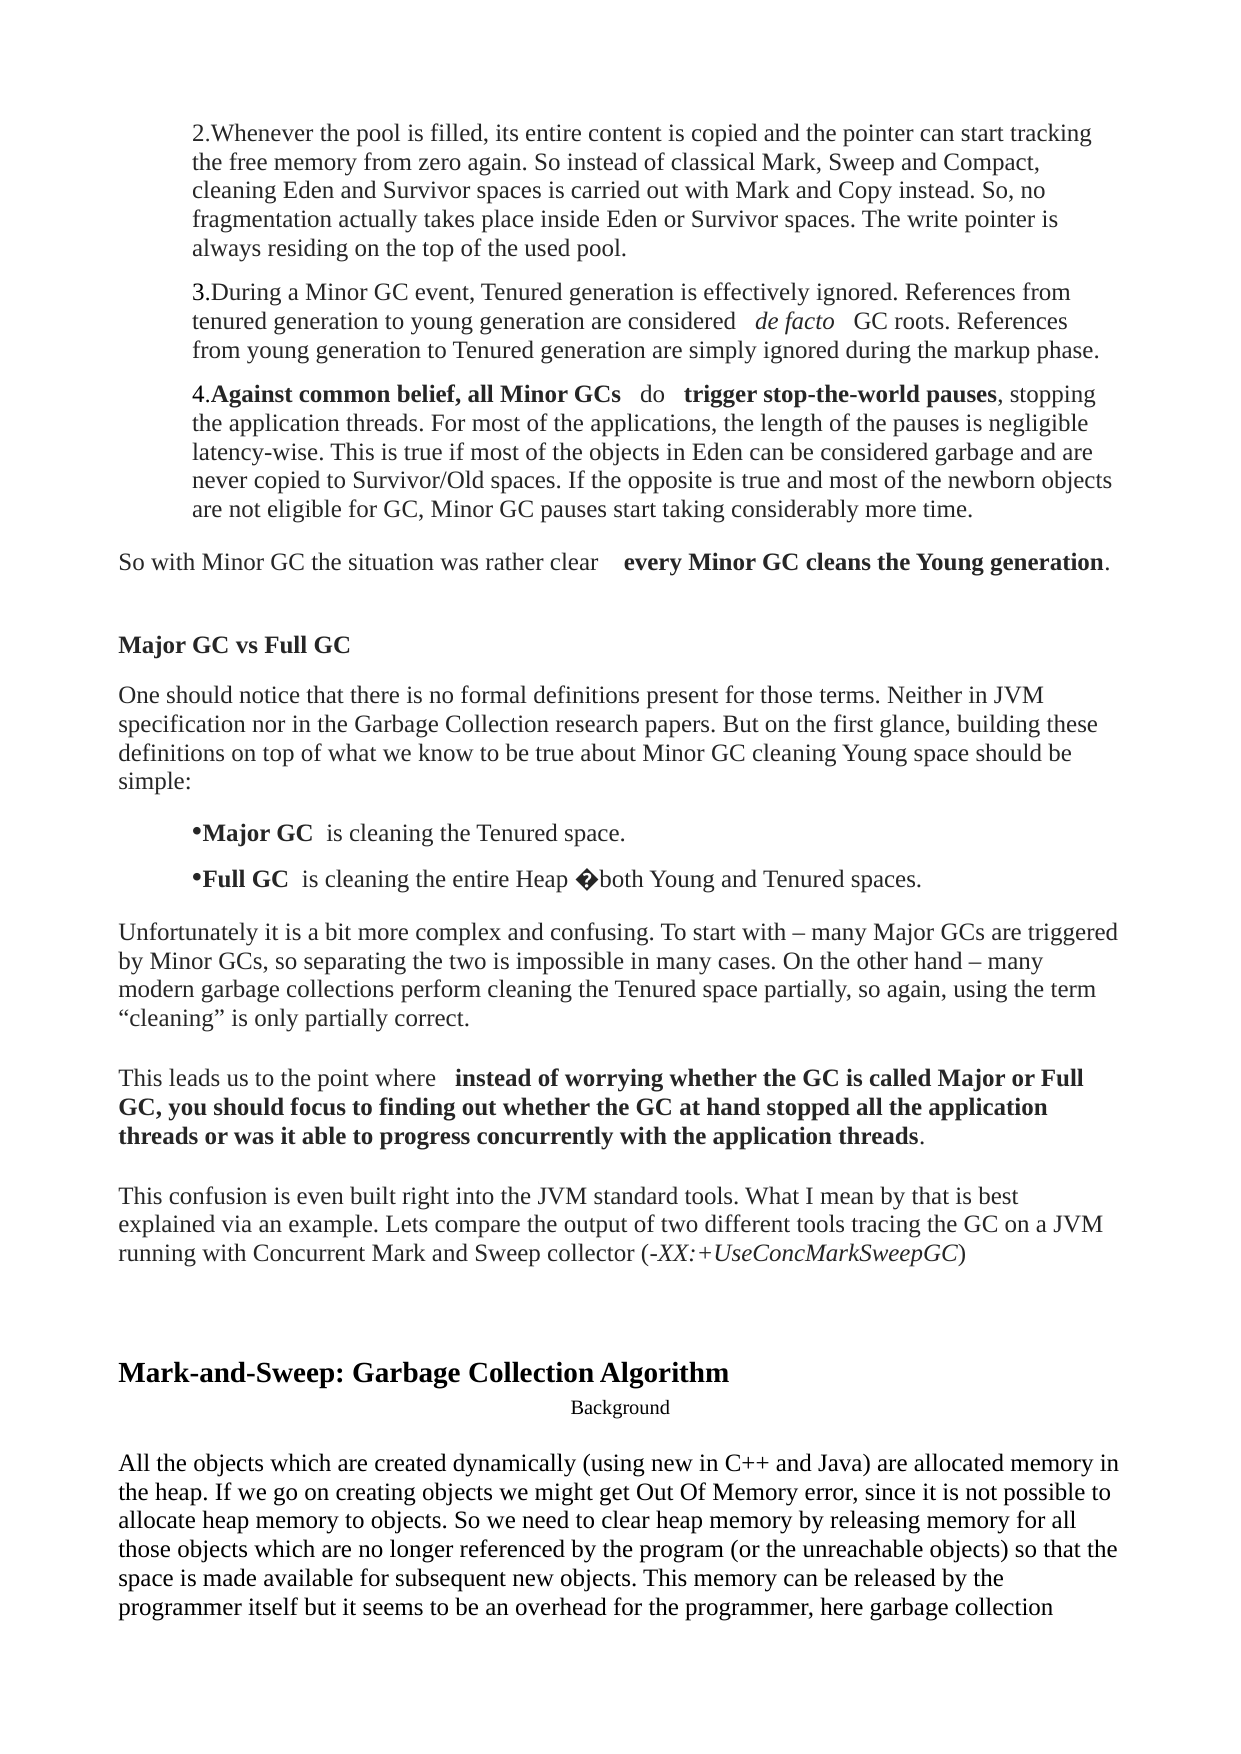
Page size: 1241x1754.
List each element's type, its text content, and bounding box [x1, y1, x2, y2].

text All the objects which are created dynamically (using new in C++ and Java) are allocated memory in the heap. If we go on creating objects we might get Out Of Memory error, since it is not possible to allocate heap memory to objects. So we need to clear heap memory by releasing memory for all those objects which are no longer referenced by the program (or the unreachable objects) so that the space is made available for subsequent new objects. This memory can be released by the programmer itself but it seems to be an overhead for the programmer, here garbage collection [118, 1448, 1122, 1621]
text Unfortunately it is a bit more complex and confusing. To start with – many Major GCs are triggered by Minor GCs, so separating the two is impossible in many cases. On the other hand – many modern garbage collections perform cleaning the Tenured space partially, so again, using the term “cleaning” is only partially correct. [118, 917, 1122, 1032]
text This confusion is even built right into the JVM standard tools. What I mean by that is best explained via an example. Lets compare the output of two different tools tracing the GC on a JVM running with Concurrent Mark and Sweep collector (-XX:+UseConcMarkSweepGC) [118, 1181, 1122, 1267]
subtitle Major GC vs Full GC [118, 630, 1122, 659]
text This leads us to the point where instead of worrying whether the GC is called Major or Full GC, you should focus to finding out whether the GC at hand stopped all the application threads or was it able to progress concurrently with the application threads. [118, 1063, 1122, 1149]
text One should notice that there is no formal definitions present for those terms. Neither in JVM specification nor in the Garbage Collection research papers. But on the first glance, building these definitions on top of what we know to be true about Minor GC cleaning Young space should be simple: [118, 680, 1122, 795]
text Background [118, 1389, 1122, 1418]
text So with Minor GC the situation was rather clear every Minor GC cleans the Young generation. [118, 547, 1122, 575]
text Mark-and-Sweep: Garbage Collection Algorithm [118, 1355, 1122, 1389]
list During a Minor GC event, Tenured generation is effectively ignored. References from tenured generation to young generation are considered de facto GC roots. References from young generation to Tenured generation are simply ignored during the markup phase. [118, 277, 1122, 364]
list Full GC is cleaning the entire Heap �both Young and Tenured spaces. [118, 864, 1122, 893]
list Major GC is cleaning the Tenured space. [118, 818, 1122, 848]
list Whenever the pool is filled, its entire content is copied and the pointer can start tracking the free memory from zero again. So instead of classical Mark, Sweep and Compact, cleaning Eden and Survivor spaces is carried out with Mark and Copy instead. So, no fragmentation actually takes place inside Eden or Survivor spaces. The write pointer is always residing on the top of the used pool. [118, 118, 1122, 262]
list Against common belief, all Minor GCs do trigger stop-the-world pauses, stopping the application threads. For most of the applications, the length of the pauses is negligible latency-wise. This is true if most of the objects in Eden can be considered garbage and are never copied to Survivor/Old spaces. If the opposite is true and most of the newborn objects are not eligible for GC, Minor GC pauses start taking considerably more time. [118, 379, 1122, 523]
